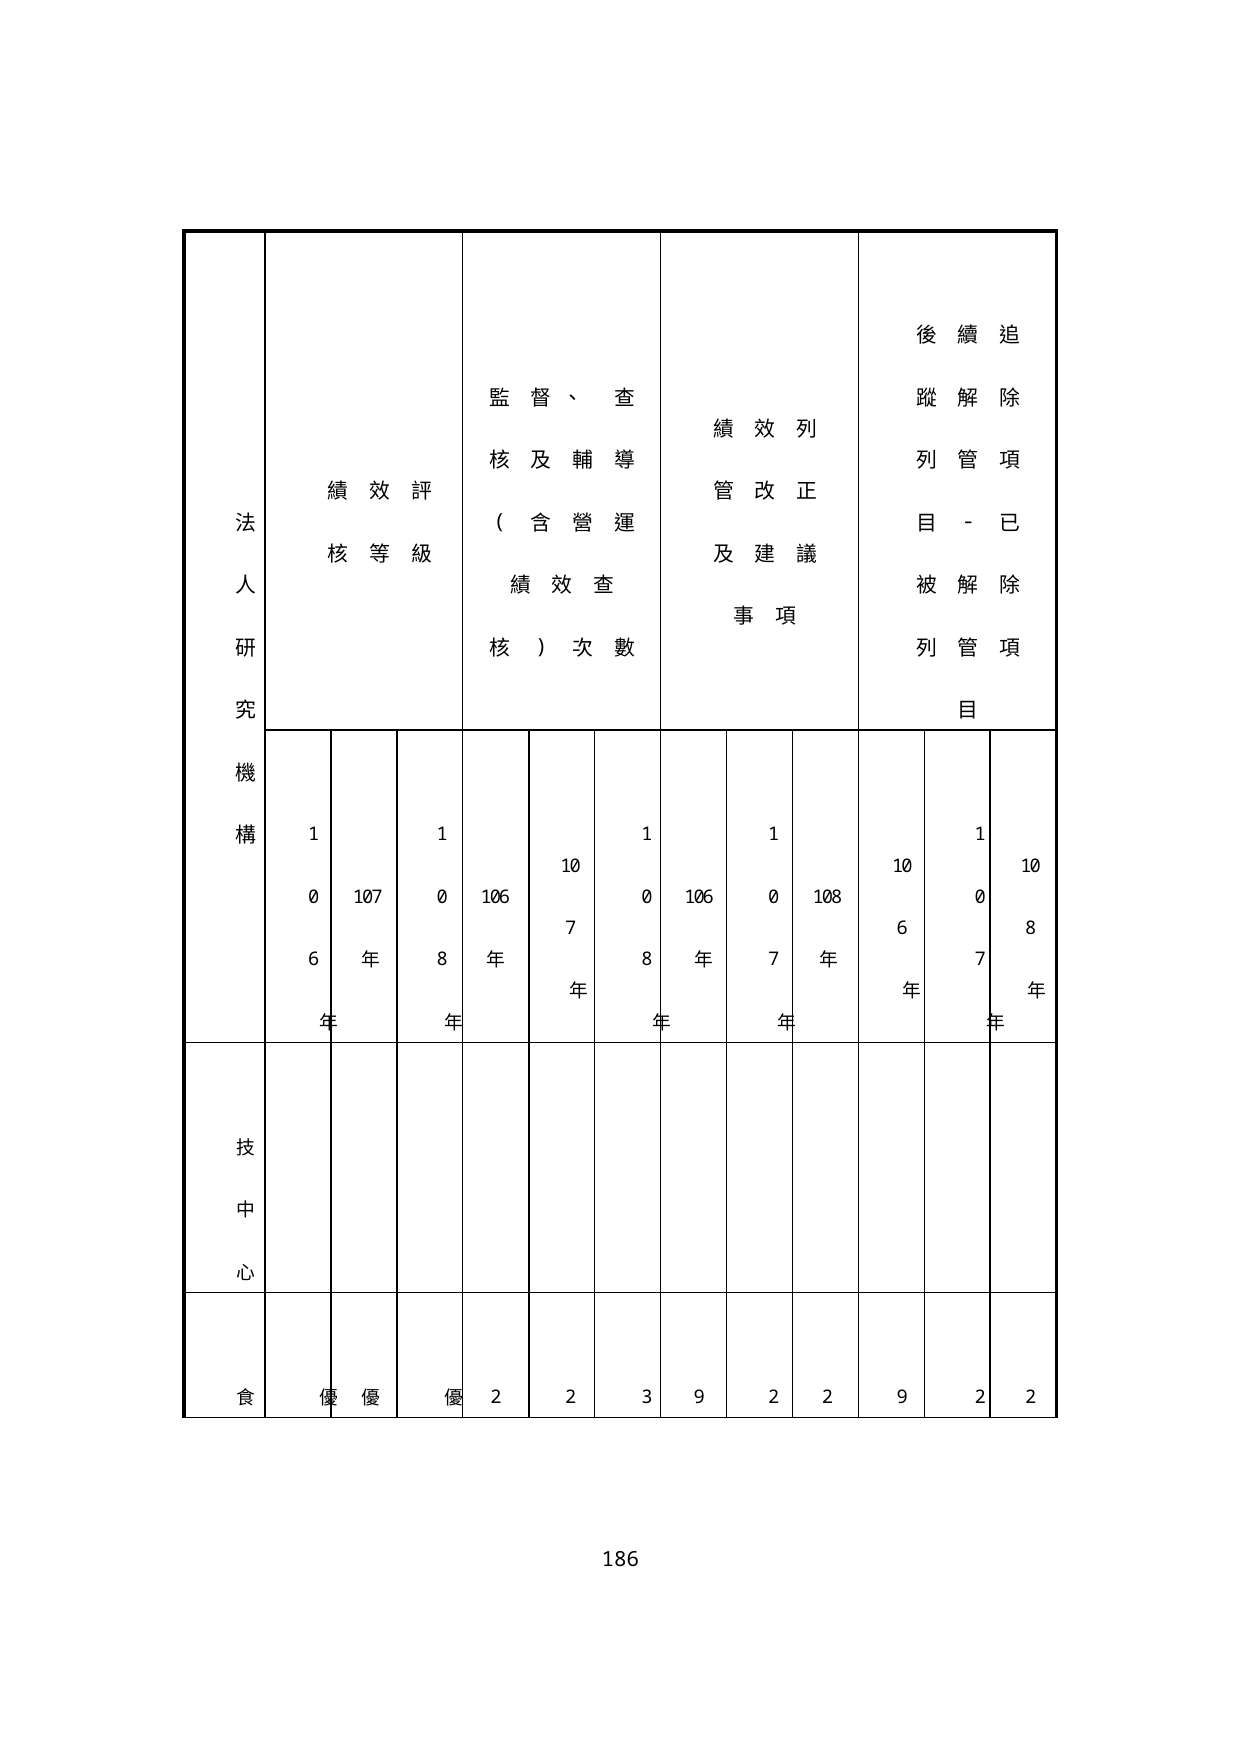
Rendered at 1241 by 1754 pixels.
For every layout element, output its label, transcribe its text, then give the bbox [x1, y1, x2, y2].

table_cell 106年 [859, 731, 924, 1042]
table_cell 108年 [793, 731, 858, 1042]
table_cell [925, 1043, 989, 1292]
table_cell [727, 1043, 792, 1292]
table_cell 2 [727, 1293, 792, 1417]
table_cell 優 [266, 1293, 330, 1417]
table_cell 技中心 [186, 1043, 264, 1292]
table_cell [793, 1043, 858, 1292]
table_cell 108年 [398, 731, 462, 1042]
table_cell 107年 [925, 731, 989, 1042]
table_header 績效評核等級 [266, 233, 462, 729]
table_cell [530, 1043, 594, 1292]
table_cell 106年 [661, 731, 726, 1042]
table_cell 2 [530, 1293, 594, 1417]
table_cell 9 [661, 1293, 726, 1417]
table_cell 3 [595, 1293, 660, 1417]
table_cell 9 [859, 1293, 924, 1417]
table_cell [991, 1043, 1055, 1292]
table_cell 106年 [266, 731, 330, 1042]
table_cell 2 [463, 1293, 528, 1417]
table_cell 食 [186, 1293, 264, 1417]
table_cell [661, 1043, 726, 1292]
table_cell [859, 1043, 924, 1292]
table_cell [398, 1043, 462, 1292]
table_cell 106年 [463, 731, 528, 1042]
table_cell [463, 1043, 528, 1292]
table_cell 優 [332, 1293, 396, 1417]
table_header 績效列管改正及建議事項 [661, 233, 858, 729]
table_cell 2 [793, 1293, 858, 1417]
table_cell 107年 [727, 731, 792, 1042]
table_cell 優 [332, 1043, 396, 1292]
table_cell [595, 1043, 660, 1292]
table_header 法人研究機構 [186, 233, 264, 1042]
table_cell 107年 [530, 731, 594, 1042]
table_cell 108年 [595, 731, 660, 1042]
table_cell 2 [925, 1293, 989, 1417]
table_header 監督、查核及輔導(含營運績效查核)次數 [463, 233, 660, 729]
table_cell 2 [991, 1293, 1055, 1417]
table_cell 108年 [991, 731, 1055, 1042]
table_cell 優 [398, 1293, 462, 1417]
table_cell 優 [266, 1043, 330, 1292]
table_header 後續追蹤解除列管項目-已被解除列管項目 [859, 233, 1055, 729]
table_cell 107年 [332, 731, 396, 1042]
